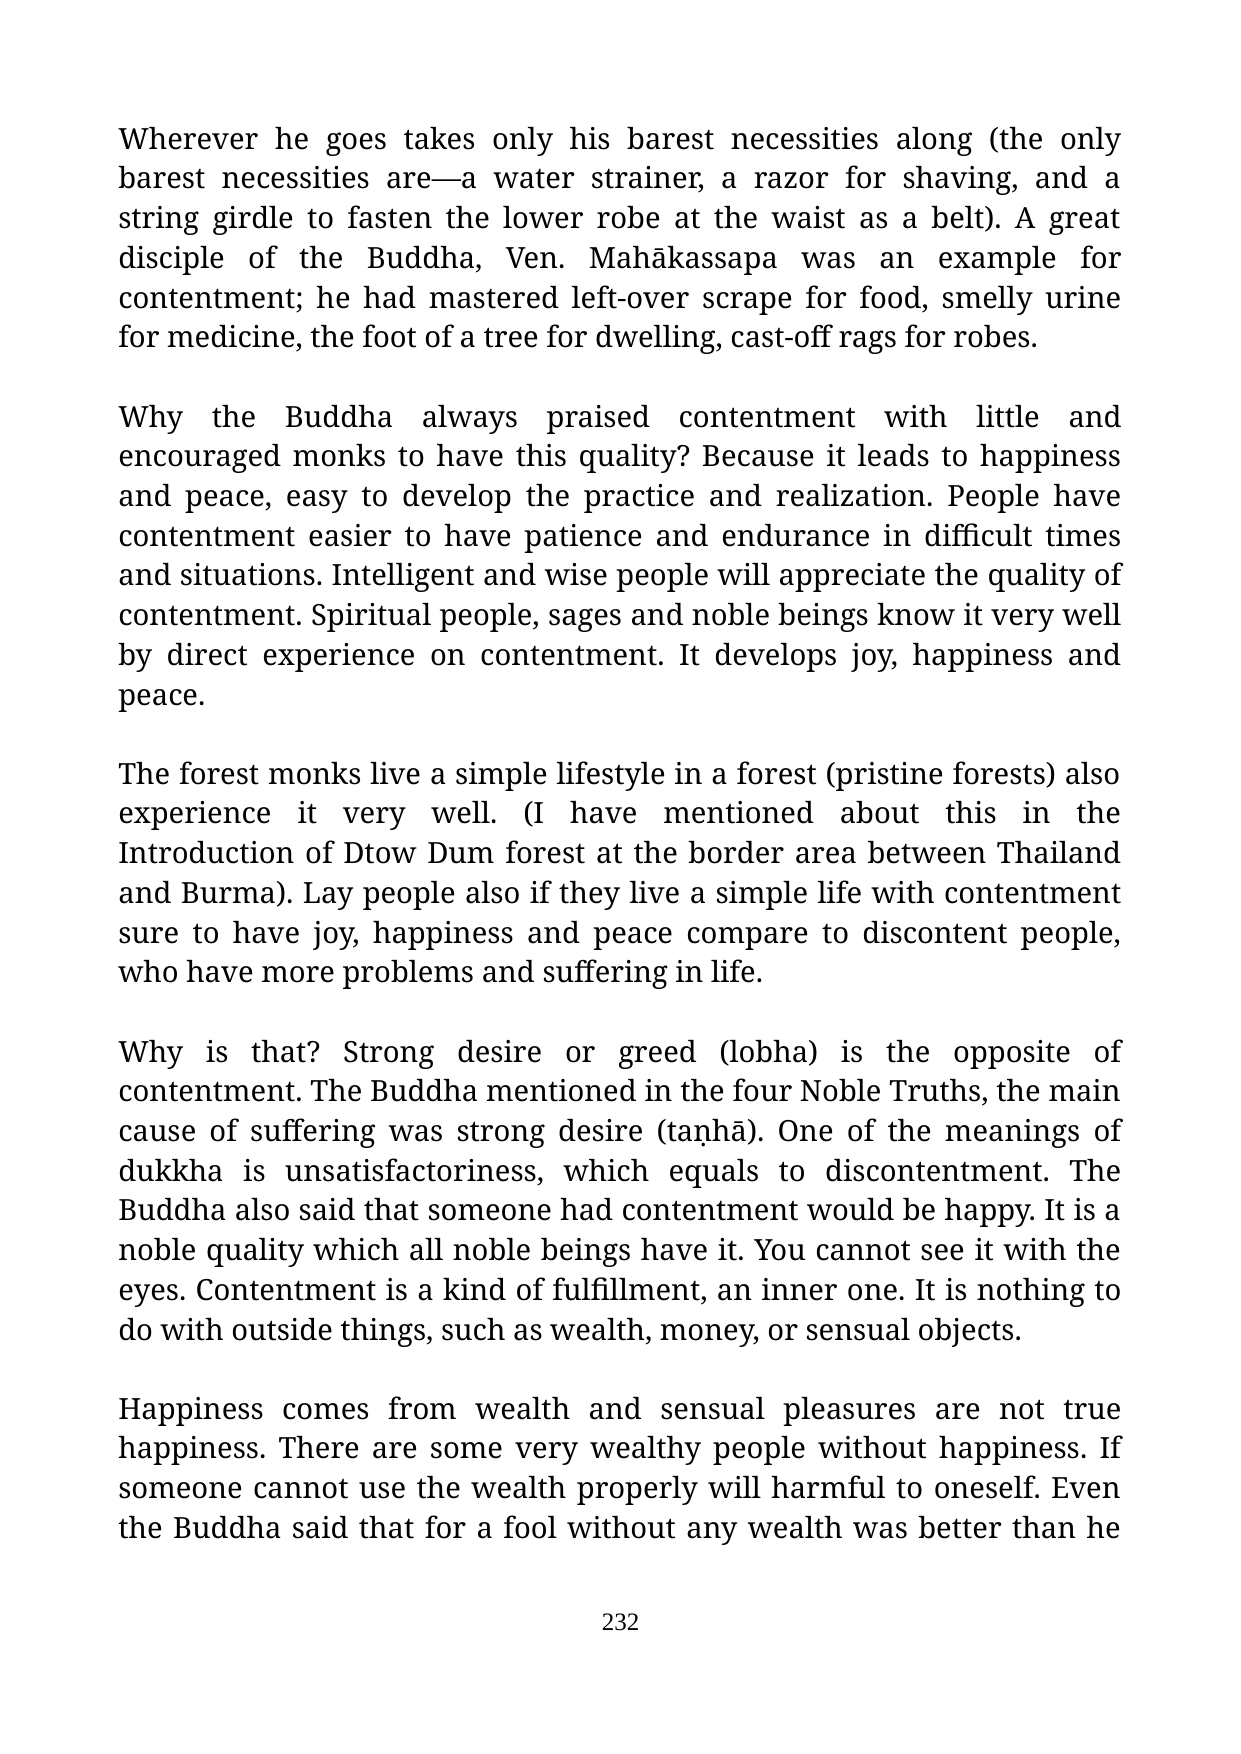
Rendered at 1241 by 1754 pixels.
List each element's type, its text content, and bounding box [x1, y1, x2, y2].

text Wherever he goes takes only his barest necessities along (the only barest necessities are—a water strainer, a razor for shaving, and a string girdle to fasten the lower robe at the waist as a belt). A great disciple of the Buddha, Ven. Mahākassapa was an example for contentment; he had mastered left-over scrape for food, smelly urine for medicine, the foot of a tree for dwelling, cast-off rags for robes. Why the Buddha always praised contentment with little and encouraged monks to have this quality? Because it leads to happiness and peace, easy to develop the practice and realization. People have contentment easier to have patience and endurance in difficult times and situations. Intelligent and wise people will appreciate the quality of contentment. Spiritual people, sages and noble beings know it very well by direct experience on contentment. It develops joy, happiness and peace. The forest monks live a simple lifestyle in a forest (pristine forests) also experience it very well. (I have mentioned about this in the Introduction of Dtow Dum forest at the border area between Thailand and Burma). Lay people also if they live a simple life with contentment sure to have joy, happiness and peace compare to discontent people, who have more problems and suffering in life. Why is that? Strong desire or greed (lobha) is the opposite of contentment. The Buddha mentioned in the four Noble Truths, the main cause of suffering was strong desire (taṇhā). One of the meanings of dukkha is unsatisfactoriness, which equals to discontentment. The Buddha also said that someone had contentment would be happy. It is a noble quality which all noble beings have it. You cannot see it with the eyes. Contentment is a kind of fulfillment, an inner one. It is nothing to do with outside things, such as wealth, money, or sensual objects. Happiness comes from wealth and sensual pleasures are not true happiness. There are some very wealthy people without happiness. If someone cannot use the wealth properly will harmful to oneself. Even the Buddha said that for a fool without any wealth was better than he [118, 118, 1122, 1547]
